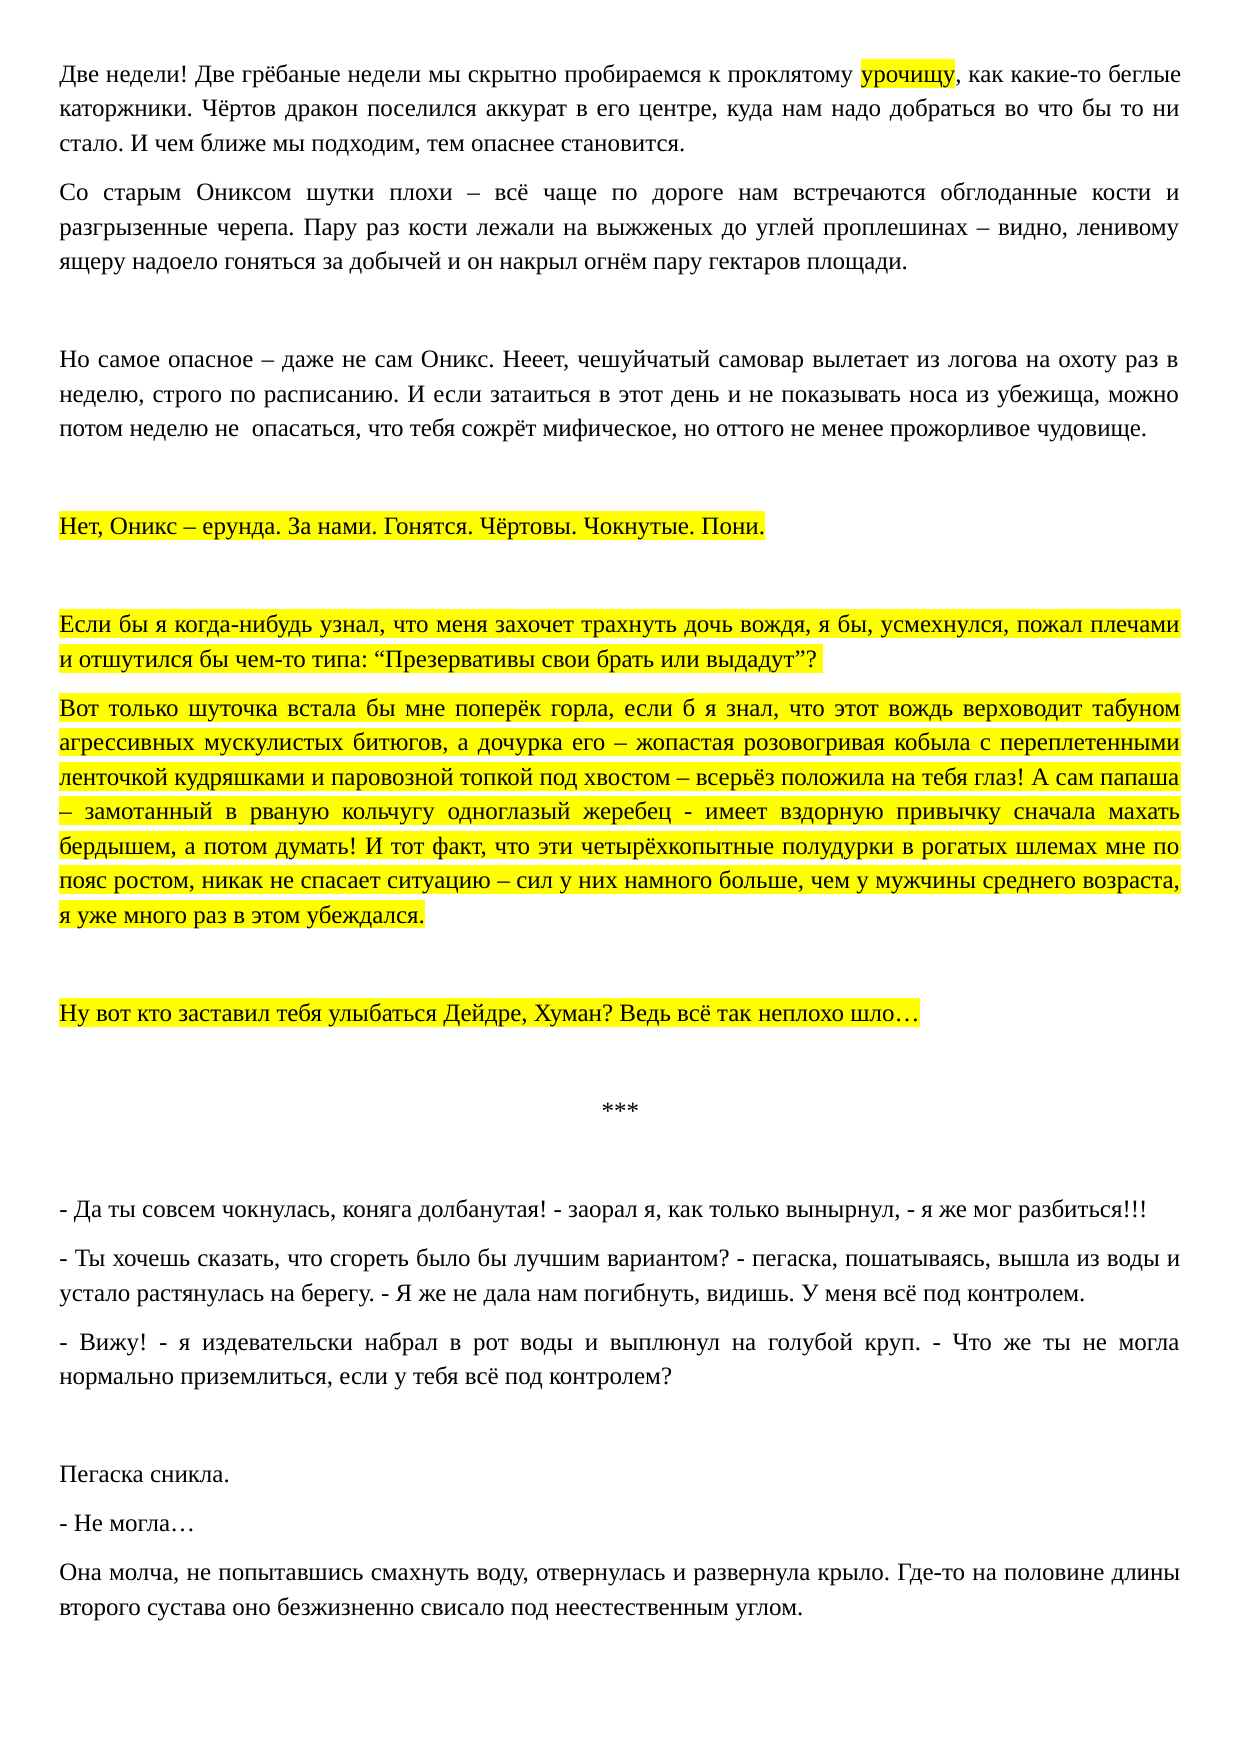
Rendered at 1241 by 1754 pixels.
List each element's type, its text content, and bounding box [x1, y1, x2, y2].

text Она молча, не попытавшись смахнуть воду, отвернулась и развернула крыло. Где-то на половине длины второго сустава оно безжизненно свисало под неестественным углом. [59, 1557, 1181, 1621]
text Но самое опасное – даже не сам Оникс. Нееет, чешуйчатый самовар вылетает из логова на охоту раз в неделю, строго по расписанию. И если затаиться в этот день и не показывать носа из убежища, можно потом неделю не опасаться, что тебя сожрёт мифическое, но оттого не менее прожорливое чудовище. [59, 344, 1181, 442]
text - Ты хочешь сказать, что сгореть было бы лучшим вариантом? - пегаска, пошатываясь, вышла из воды и устало растянулась на берегу. - Я же не дала нам погибнуть, видишь. У меня всё под контролем. [59, 1243, 1181, 1306]
text Если бы я когда-нибудь узнал, что меня захочет трахнуть дочь вождя, я бы, усмехнулся, пожал плечами и отшутился бы чем-то типа: “Презервативы свои брать или выдадут”? [59, 609, 1181, 673]
text Со старым Ониксом шутки плохи – всё чаще по дороге нам встречаются обглоданные кости и разгрызенные черепа. Пару раз кости лежали на выжженых до углей проплешинах – видно, ленивому ящеру надоело гоняться за добычей и он накрыл огнём пару гектаров площади. [59, 177, 1181, 275]
text Вот только шуточка встала бы мне поперёк горла, если б я знал, что этот вождь верховодит табуном агрессивных мускулистых битюгов, а дочурка его – жопастая розовогривая кобыла с переплетенными ленточкой кудряшками и паровозной топкой под хвостом – всерьёз положила на тебя глаз! А сам папаша – замотанный в рваную кольчугу одноглазый жеребец - имеет вздорную привычку сначала махать бердышем, а потом думать! И тот факт, что эти четырёхкопытные полудурки в рогатых шлемах мне по пояс ростом, никак не спасает ситуацию – сил у них намного больше, чем у мужчины среднего возраста, я уже много раз в этом убеждался. [59, 693, 1181, 928]
text Две недели! Две грёбаные недели мы скрытно пробираемся к проклятому урочищу, как какие-то беглые каторжники. Чёртов дракон поселился аккурат в его центре, куда нам надо добраться во что бы то ни стало. И чем ближе мы подходим, тем опаснее становится. [59, 59, 1181, 157]
text Нет, Оникс – ерунда. За нами. Гонятся. Чёртовы. Чокнутые. Пони. [59, 511, 1181, 540]
text - Не могла… [59, 1508, 1181, 1537]
text Ну вот кто заставил тебя улыбаться Дейдре, Хуман? Ведь всё так неплохо шло… [59, 998, 1181, 1027]
text *** [59, 1096, 1181, 1125]
text - Вижу! - я издевательски набрал в рот воды и выплюнул на голубой круп. - Что же ты не могла нормально приземлиться, если у тебя всё под контролем? [59, 1327, 1181, 1390]
text - Да ты совсем чокнулась, коняга долбанутая! - заорал я, как только вынырнул, - я же мог разбиться!!! [59, 1194, 1181, 1223]
text Пегаска сникла. [59, 1459, 1181, 1488]
